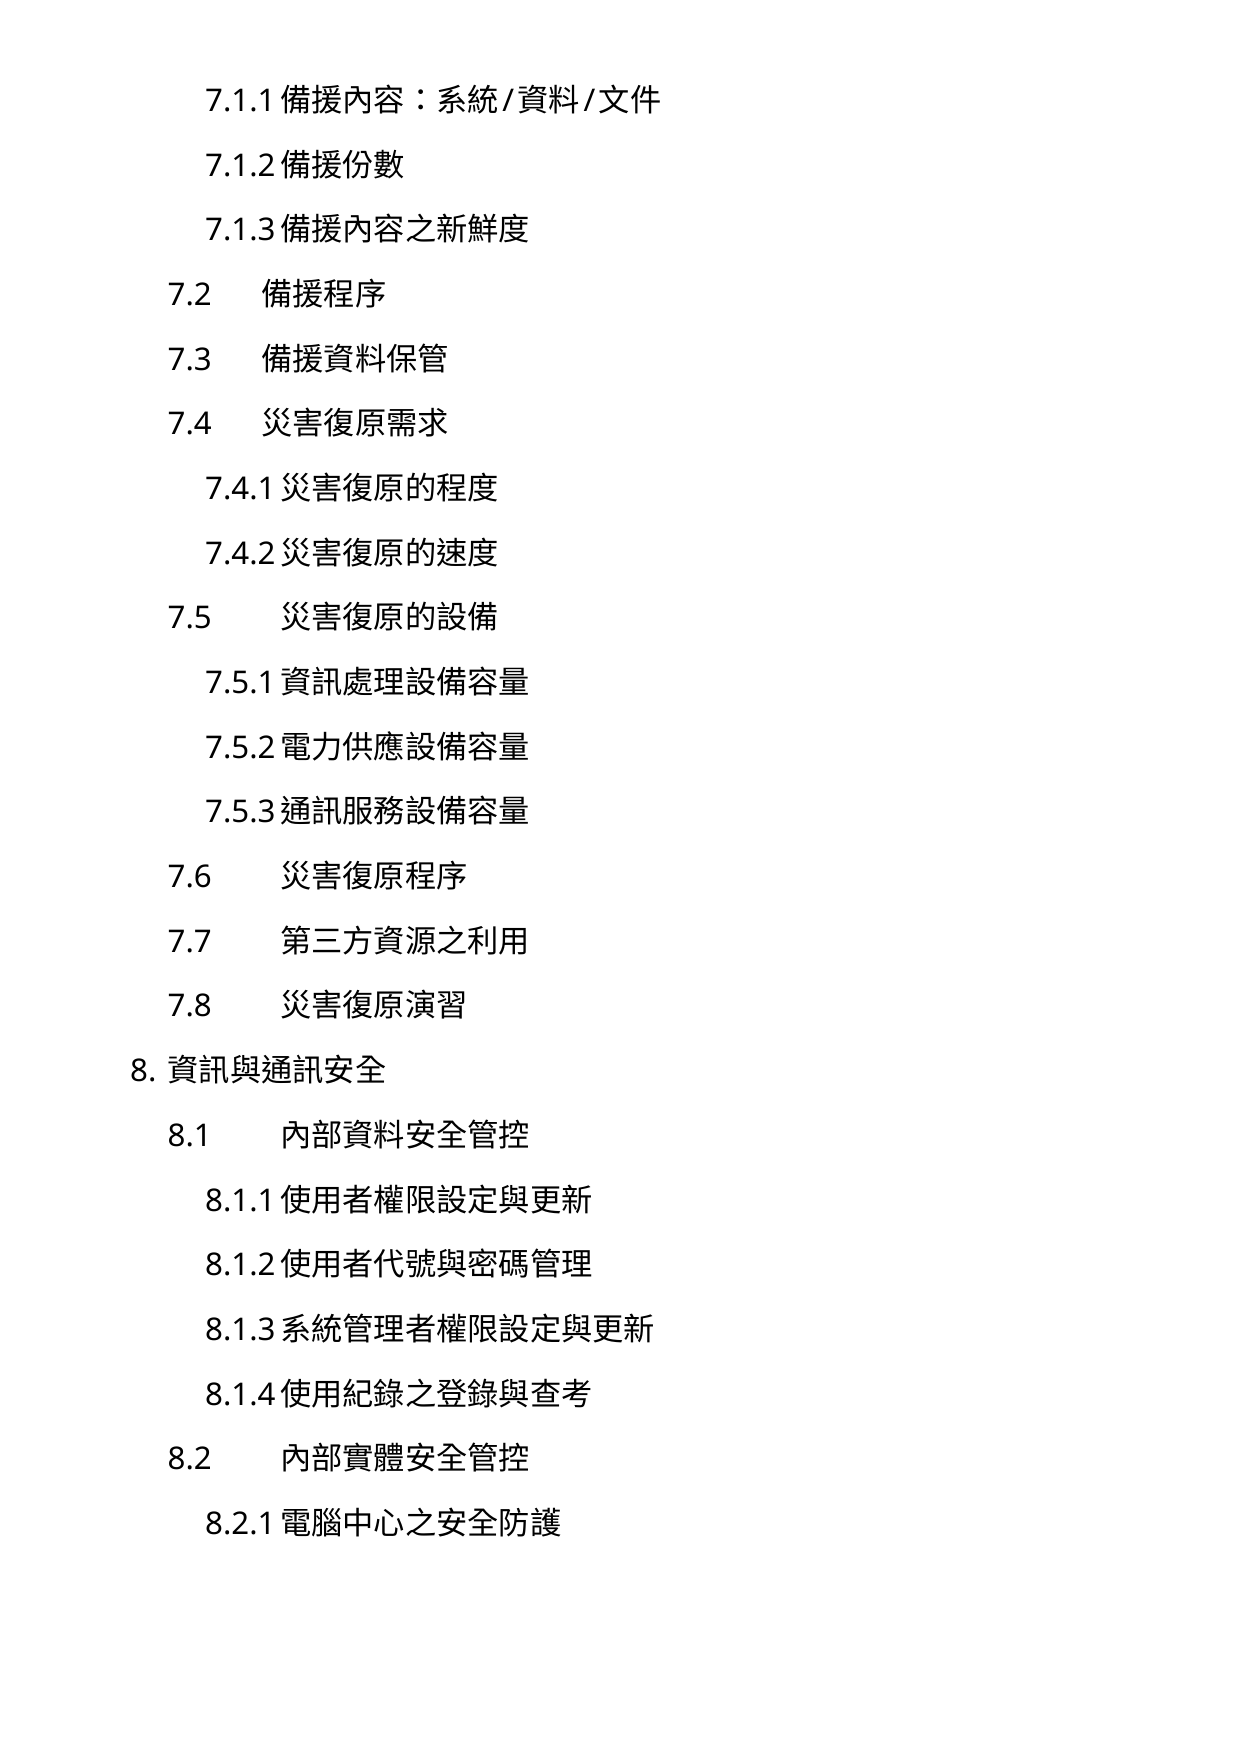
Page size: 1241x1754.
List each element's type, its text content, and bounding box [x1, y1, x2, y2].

list 備援內容：系統/資料/文件 [205, 75, 1110, 120]
list 資訊與通訊安全 [130, 1045, 1110, 1091]
list 資訊處理設備容量 [205, 657, 1110, 703]
list 系統管理者權限設定與更新 [205, 1304, 1110, 1349]
list 備援份數 [205, 140, 1110, 185]
list 使用紀錄之登錄與查考 [205, 1369, 1110, 1414]
list 備援資料保管 [167, 334, 1110, 379]
list 電腦中心之安全防護 [205, 1498, 1110, 1543]
list 電力供應設備容量 [205, 722, 1110, 767]
list 使用者權限設定與更新 [205, 1175, 1110, 1220]
list 內部資料安全管控 [167, 1110, 1110, 1155]
list 災害復原程序 [167, 851, 1110, 897]
list 災害復原的程度 [205, 463, 1110, 508]
list 備援程序 [167, 269, 1110, 314]
list 通訊服務設備容量 [205, 787, 1110, 832]
list 使用者代號與密碼管理 [205, 1239, 1110, 1285]
list 備援內容之新鮮度 [205, 204, 1110, 250]
list 第三方資源之利用 [167, 916, 1110, 961]
list 災害復原需求 [167, 398, 1110, 444]
list 災害復原的設備 [167, 592, 1110, 638]
list 災害復原的速度 [205, 528, 1110, 573]
list 內部實體安全管控 [167, 1433, 1110, 1479]
list 災害復原演習 [167, 981, 1110, 1026]
